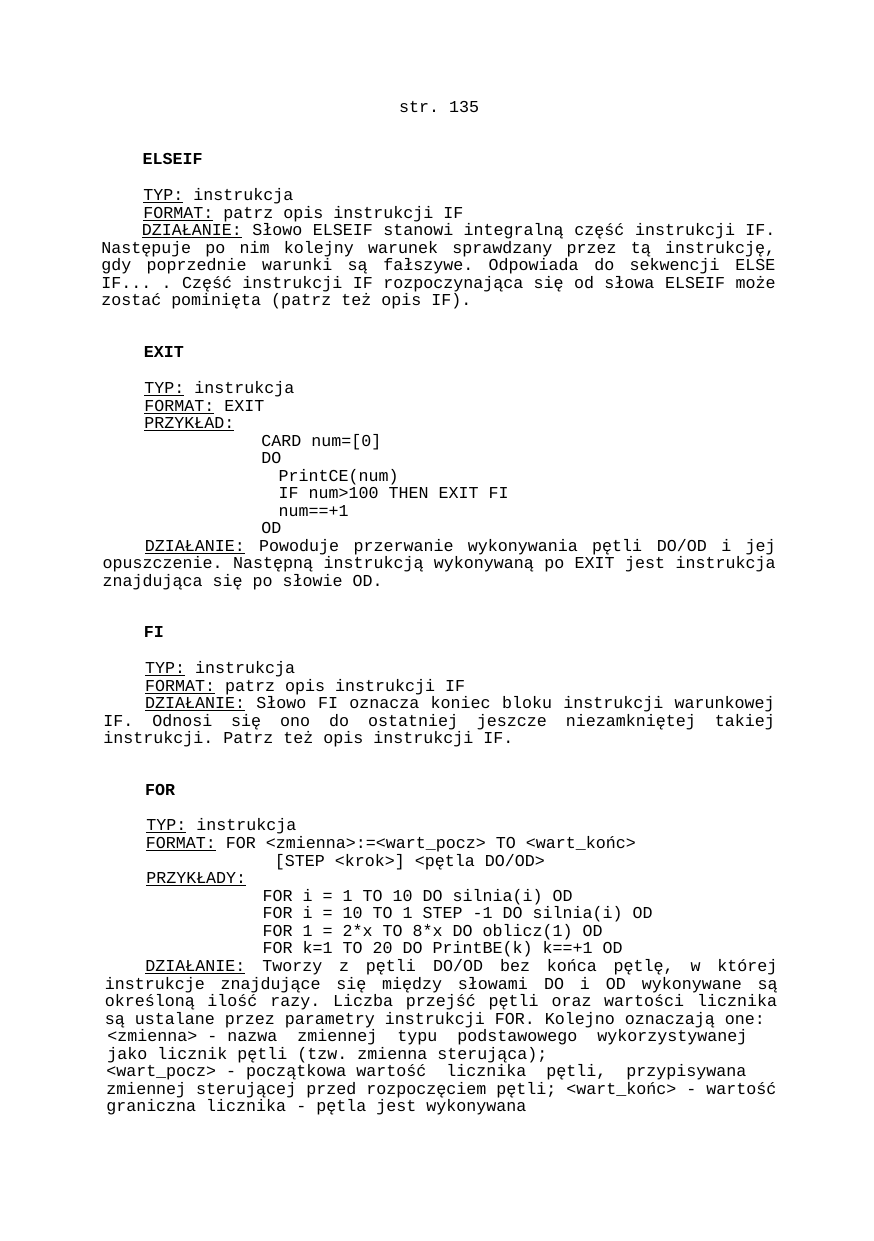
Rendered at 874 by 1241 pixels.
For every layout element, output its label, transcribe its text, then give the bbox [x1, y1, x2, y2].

text CARD num=[0] DO [261, 432, 393, 467]
text DZIAŁANIE: Powoduje przerwanie wykonywania pętli DO/OD i jej opuszczenie. Następną instrukcją wykonywaną po EXIT jest instrukcja znajdująca się po słowie OD. [102, 537, 775, 589]
text <zmienna> - nazwa zmiennej typu podstawowego wykorzystywanej jako licznik pętli (tzw. zmienna sterująca); [107, 1028, 777, 1063]
text str. 135 [101, 98, 777, 117]
text DZIAŁANIE: Słowo ELSEIF stanowi integralną część instrukcji IF. Następuje po nim kolejny warunek sprawdzany przez tą instrukcję, gdy poprzednie warunki są fałszywe. Odpowiada do sekwencji ELSE IF... . Część instrukcji IF rozpoczynająca się od słowa ELSEIF może zostać pominięta (patrz też opis IF). [101, 222, 775, 309]
text OD [261, 519, 521, 537]
text FI [143, 623, 777, 642]
text <wart_pocz> - początkowa wartość licznika pętli, przypisywana zmiennej sterującej przed rozpoczęciem pętli; <wart_końc> - wartość graniczna licznika - pętla jest wykonywana [106, 1063, 777, 1115]
text [STEP <krok>] <pętla DO/OD> PRZYKŁADY: [146, 852, 585, 887]
text ELSEIF [142, 151, 777, 170]
text PrintCE(num) [261, 467, 521, 484]
text TYP: instrukcja [143, 187, 777, 204]
text FORMAT: patrz opis instrukcji IF [145, 677, 777, 695]
text FORMAT: FOR <zmienna>:=<wart_pocz> TO <wart_końc> [146, 834, 777, 852]
text TYP: instrukcja FORMAT: EXIT PRZYKŁAD: [144, 379, 329, 432]
text FOR k=1 TO 20 DO PrintBE(k) k==+1 OD [262, 939, 681, 957]
text FOR i = 10 TO 1 STEP -1 DO silnia(i) OD FOR 1 = 2*x TO 8*x DO oblicz(1) OD [262, 904, 681, 939]
text IF num>100 THEN EXIT FI num==+1 [278, 484, 521, 519]
text TYP: instrukcja [145, 660, 777, 677]
text EXIT [143, 344, 777, 362]
text FORMAT: patrz opis instrukcji IF [143, 204, 777, 222]
text TYP: instrukcja [146, 817, 777, 834]
text DZIAŁANIE: Tworzy z pętli DO/OD bez końca pętlę, w której instrukcje znajdujące się między słowami DO i OD wykonywane są określoną ilość razy. Liczba przejść pętli oraz wartości licznika są ustalane przez parametry instrukcji FOR. Kolejno oznaczają one: [104, 958, 777, 1028]
text FOR i = 1 TO 10 DO silnia(i) OD [262, 887, 681, 904]
text DZIAŁANIE: Słowo FI oznacza koniec bloku instrukcji warunkowej IF. Odnosi się ono do ostatniej jeszcze niezamkniętej takiej instrukcji. Patrz też opis instrukcji IF. [103, 695, 775, 747]
text FOR [145, 781, 777, 800]
